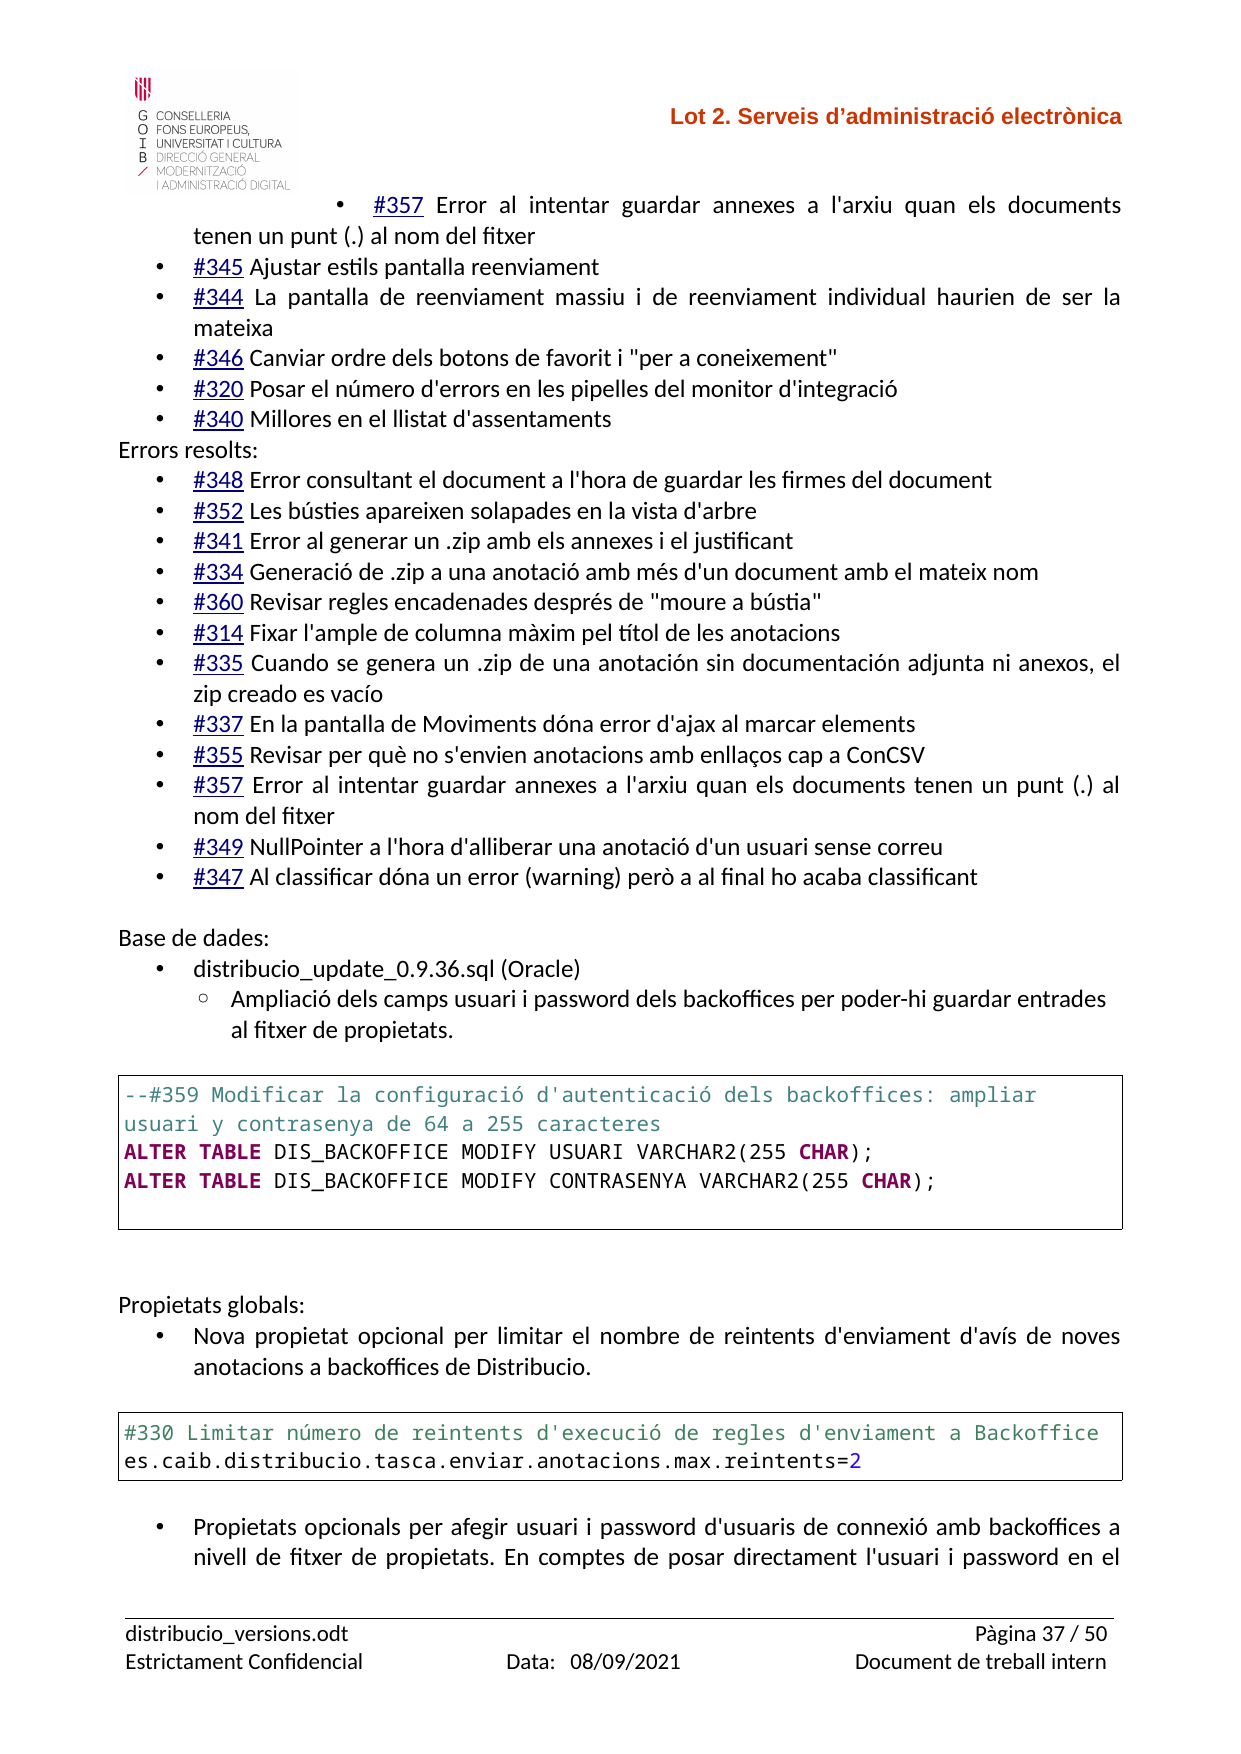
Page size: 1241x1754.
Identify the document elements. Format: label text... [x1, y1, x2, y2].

text Base de dades: [118, 922, 1122, 953]
list #352 Les bústies apareixen solapades en la vista d'arbre [156, 495, 1122, 525]
list distribucio_update_0.9.36.sql (Oracle) [156, 953, 1122, 983]
table_header #330 Limitar número de reintents d'execució de regles d'enviament a Backoffice es.caib.distribucio.tasca.enviar.anotacions.max.reintents=2 [119, 1413, 1122, 1480]
list Propietats opcionals per afegir usuari i password d'usuaris de connexió amb backoffices a nivell de fitxer de propietats. En comptes de posar directament l'usuari i password en el [156, 1511, 1122, 1572]
list #314 Fixar l'ample de columna màxim pel títol de les anotacions [156, 617, 1122, 647]
list #344 La pantalla de reenviament massiu i de reenviament individual haurien de ser la mateixa [156, 281, 1122, 342]
list #337 En la pantalla de Moviments dóna error d'ajax al marcar elements [156, 708, 1122, 739]
list #349 NullPointer a l'hora d'alliberar una anotació d'un usuari sense correu [156, 831, 1122, 861]
list #355 Revisar per què no s'envien anotacions amb enllaços cap a ConCSV [156, 739, 1122, 769]
list #348 Error consultant el document a l'hora de guardar les firmes del document [156, 464, 1122, 495]
list #360 Revisar regles encadenades després de "moure a bústia" [156, 586, 1122, 617]
list #347 Al classificar dóna un error (warning) però a al final ho acaba classificant [156, 861, 1122, 892]
list #334 Generació de .zip a una anotació amb més d'un document amb el mateix nom [156, 556, 1122, 586]
list #320 Posar el número d'errors en les pipelles del monitor d'integració [156, 373, 1122, 403]
list #341 Error al generar un .zip amb els annexes i el justificant [156, 525, 1122, 556]
text Propietats globals: [118, 1290, 1122, 1320]
list #340 Millores en el llistat d'assentaments [156, 403, 1122, 434]
list Ampliació dels camps usuari i password dels backoffices per poder-hi guardar entrades al fitxer de propietats. [193, 983, 1122, 1044]
list #346 Canviar ordre dels botons de favorit i "per a coneixement" [156, 342, 1122, 373]
list Nova propietat opcional per limitar el nombre de reintents d'enviament d'avís de noves anotacions a backoffices de Distribucio. [156, 1320, 1122, 1381]
text Errors resolts: [118, 434, 1122, 464]
list #345 Ajustar estils pantalla reenviament [156, 251, 1122, 281]
table_header --#359 Modificar la configuració d'autenticació dels backoffices: ampliar usuari y contrasenya de 64 a 255 caracteres ALTER TABLE DIS_BACKOFFICE MODIFY USUARI VARCHAR2(255 CHAR); ALTER TABLE DIS_BACKOFFICE MODIFY CONTRASENYA VARCHAR2(255 CHAR); [119, 1076, 1122, 1228]
list #335 Cuando se genera un .zip de una anotación sin documentación adjunta ni anexos, el zip creado es vacío [156, 647, 1122, 708]
list #357 Error al intentar guardar annexes a l'arxiu quan els documents tenen un punt (.) al nom del fitxer [156, 190, 1122, 251]
list #357 Error al intentar guardar annexes a l'arxiu quan els documents tenen un punt (.) al nom del fitxer [156, 769, 1122, 831]
picture [126, 70, 299, 197]
